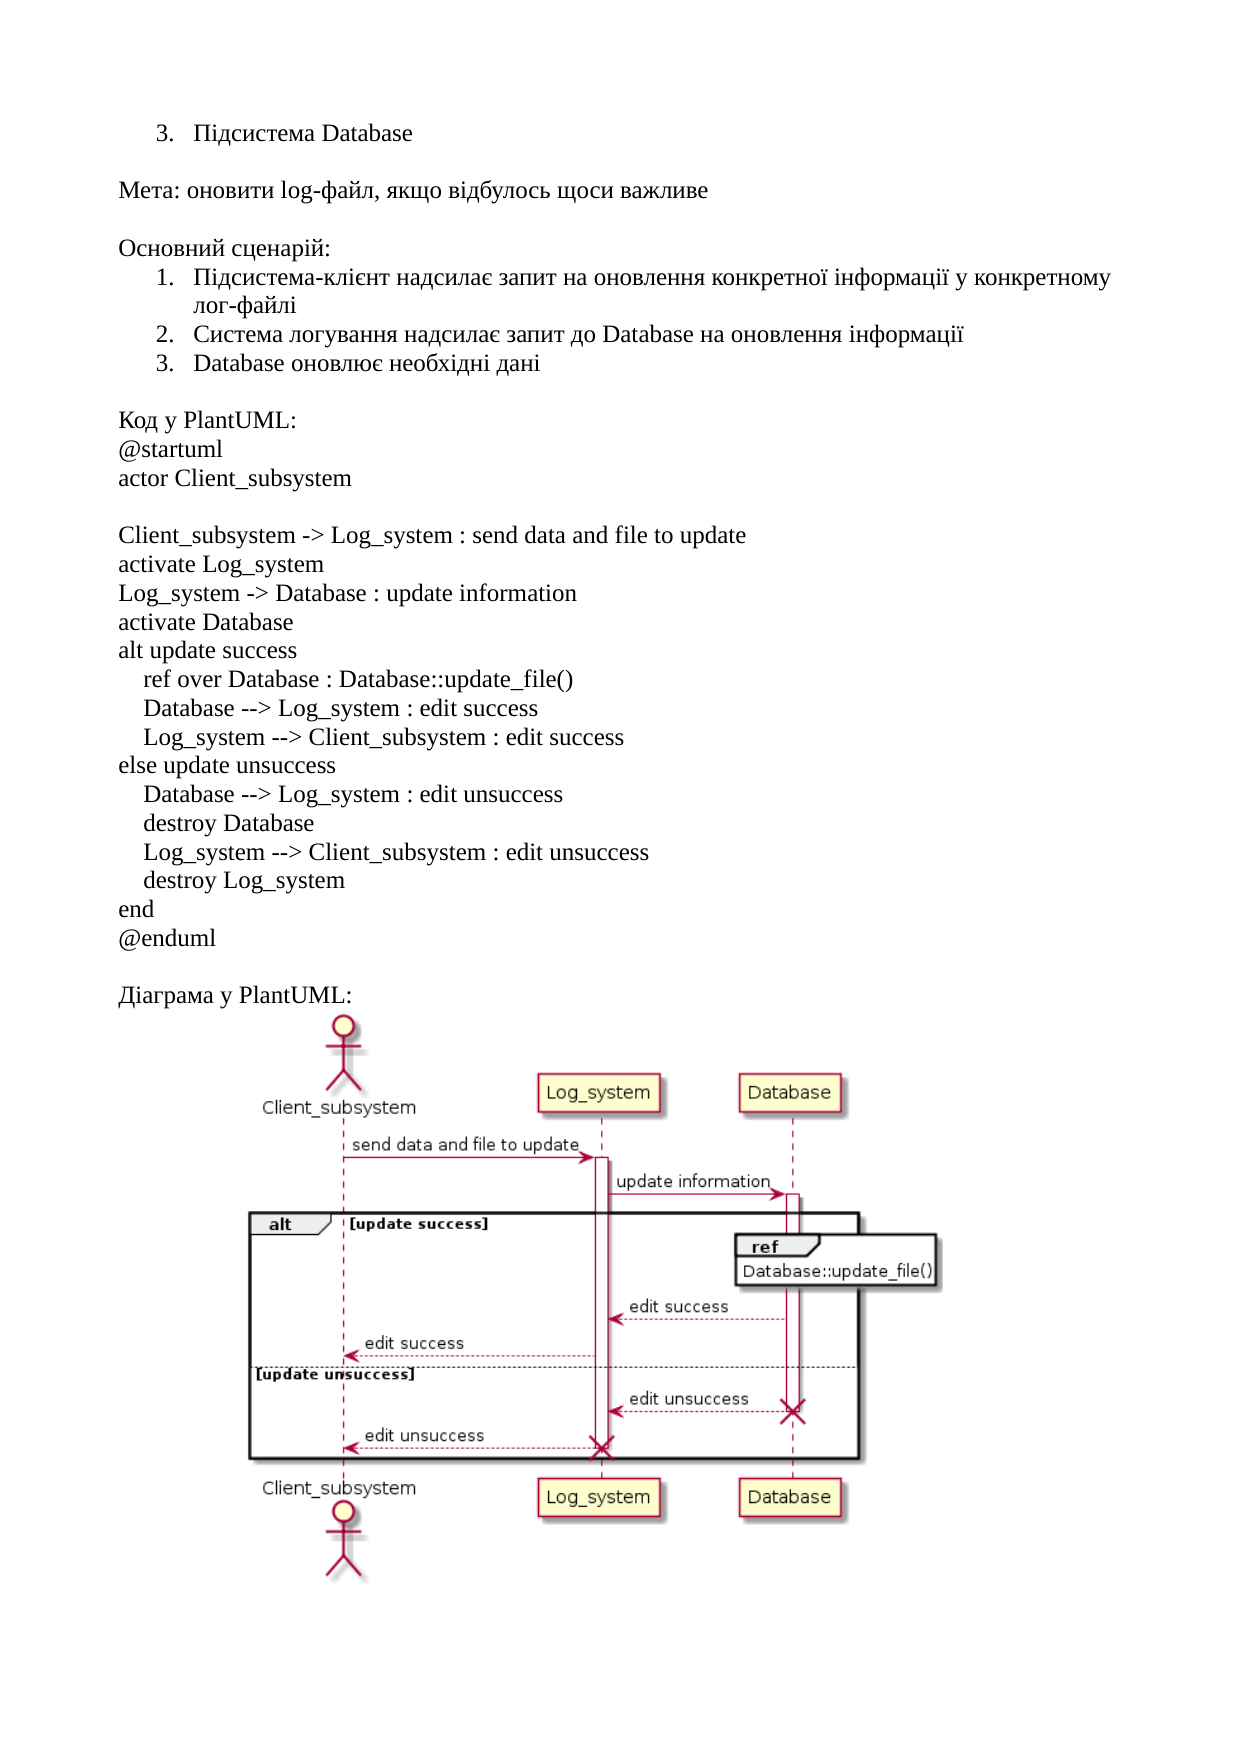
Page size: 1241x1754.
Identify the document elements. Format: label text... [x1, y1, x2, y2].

text Мета: оновити log-файл, якщо відбулось щоси важливе [118, 176, 1122, 204]
text Client_subsystem -> Log_system : send data and file to update [118, 521, 1122, 549]
text @enduml [118, 923, 1122, 952]
text Log_system --> Client_subsystem : edit unsuccess [118, 837, 1122, 866]
list Database оновлює необхідні дані [156, 348, 1122, 377]
list Підсистема Database [156, 118, 1122, 147]
text Log_system --> Client_subsystem : edit success [118, 722, 1122, 751]
text ref over Database : Database::update_file() [118, 664, 1122, 693]
text Основний сценарій: [118, 233, 1122, 262]
text Database --> Log_system : edit unsuccess [118, 779, 1122, 808]
text actor Client_subsystem [118, 463, 1122, 492]
text activate Database [118, 607, 1122, 636]
text @startuml [118, 434, 1122, 463]
text Database --> Log_system : edit success [118, 693, 1122, 722]
text alt update success [118, 636, 1122, 664]
text end [118, 894, 1122, 923]
text destroy Database [118, 808, 1122, 837]
text destroy Log_system [118, 866, 1122, 894]
picture [233, 1009, 948, 1588]
text activate Log_system [118, 549, 1122, 578]
text Log_system -> Database : update information [118, 578, 1122, 607]
list Система логування надсилає запит до Database на оновлення інформації [156, 319, 1122, 348]
text Діаграма у PlantUML: [118, 981, 1122, 1009]
text else update unsuccess [118, 751, 1122, 779]
text Код у PlantUML: [118, 406, 1122, 434]
list Підсистема-клієнт надсилає запит на оновлення конкретної інформації у конкретному лог-файлі [156, 262, 1122, 319]
